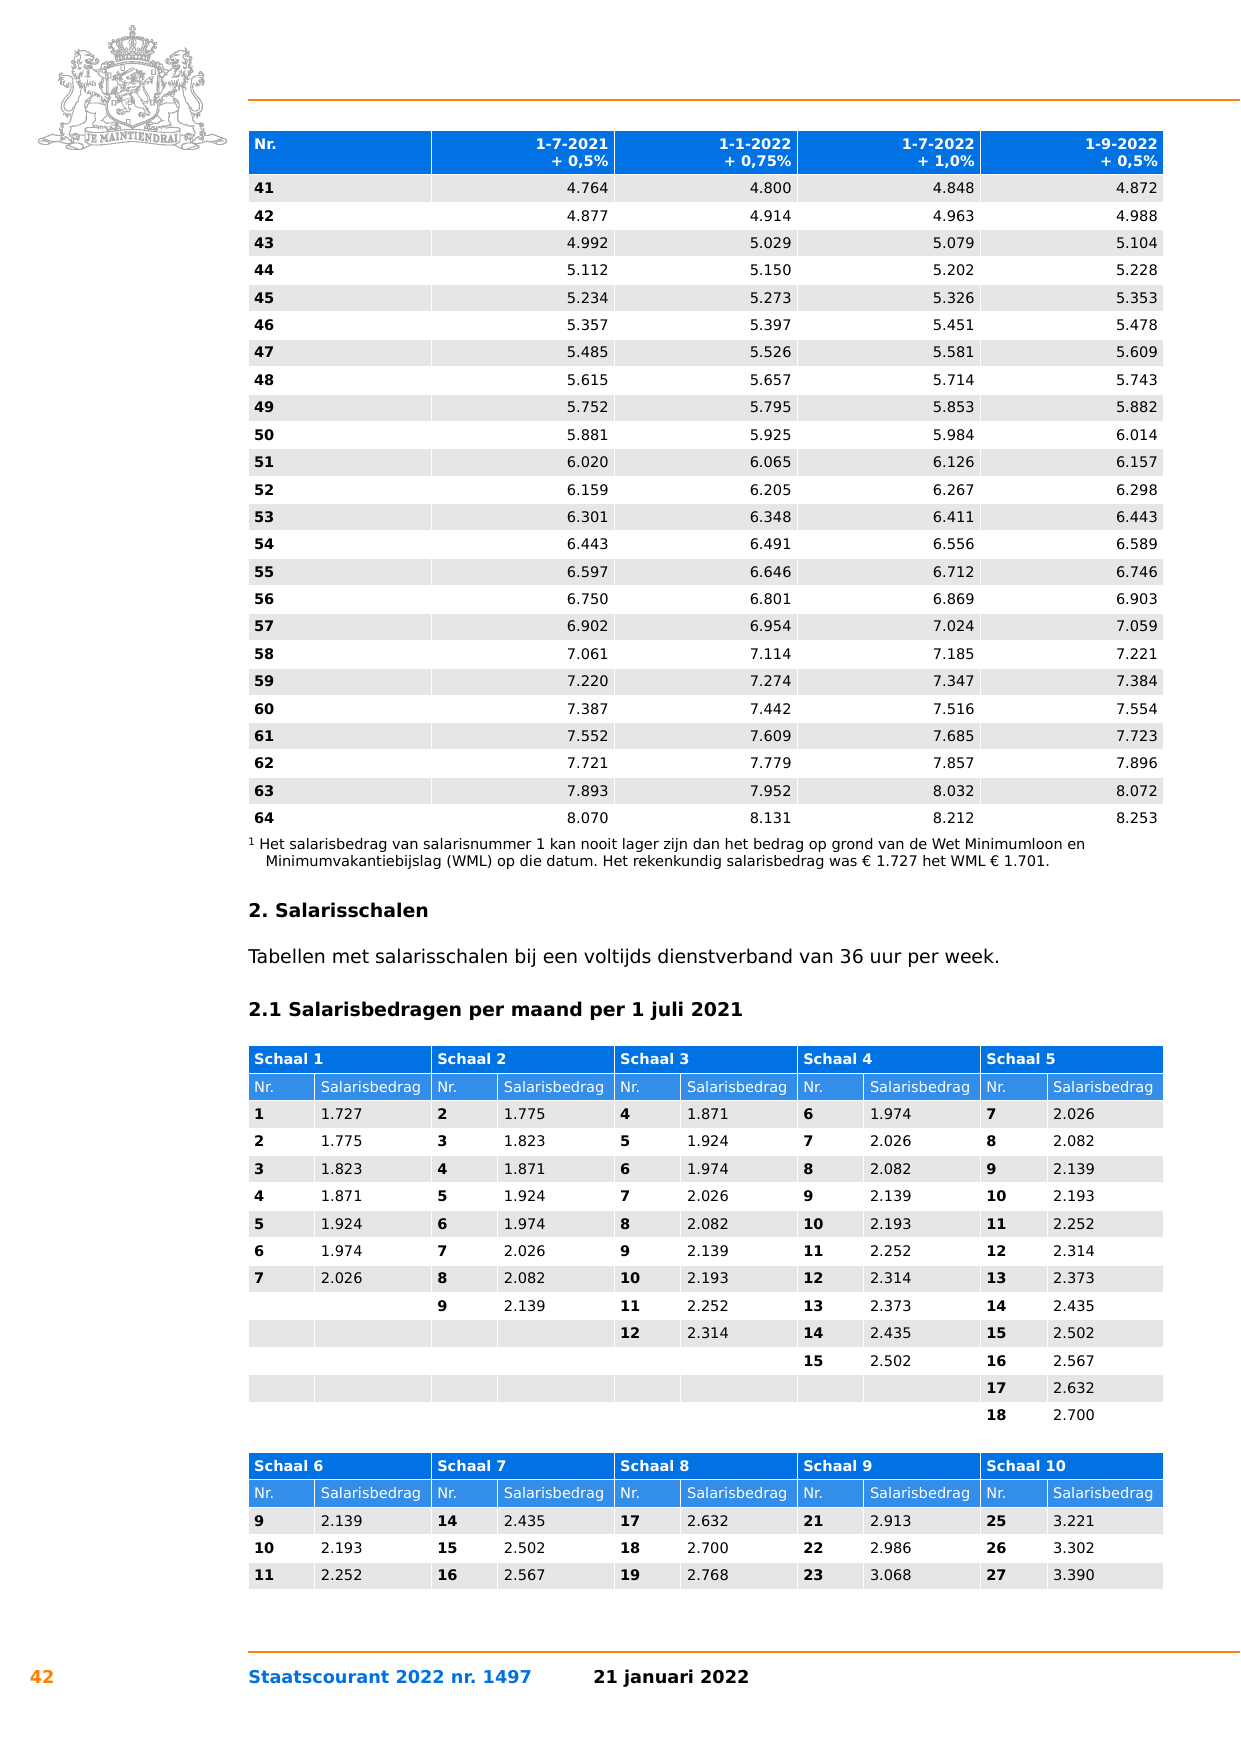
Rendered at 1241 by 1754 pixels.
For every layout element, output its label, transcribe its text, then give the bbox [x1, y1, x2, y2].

table_cell 5.657 [615, 367, 797, 393]
table_cell 13 [981, 1266, 1047, 1292]
table_cell 8.212 [798, 805, 980, 832]
table_cell 47 [249, 340, 431, 366]
table_cell 2.632 [681, 1508, 797, 1534]
table_cell Nr. [432, 1480, 497, 1507]
subtitle 2. Salarisschalen [248, 899, 1163, 921]
table_cell 5.150 [615, 258, 797, 284]
table_cell 3.068 [864, 1563, 980, 1589]
table_cell 6.750 [432, 586, 614, 613]
table_cell 2.026 [681, 1184, 797, 1210]
table_cell 7.552 [432, 723, 614, 749]
table_cell 44 [249, 258, 431, 284]
table_header Schaal 10 [981, 1453, 1163, 1479]
table_cell 18 [981, 1403, 1047, 1429]
table_cell 5 [432, 1184, 497, 1210]
table_cell 15 [798, 1348, 863, 1374]
table_cell 2 [432, 1101, 497, 1128]
table_cell 6.801 [615, 586, 797, 613]
table_cell 6.646 [615, 559, 797, 585]
table_cell 7 [432, 1238, 497, 1264]
table_cell 8.072 [981, 778, 1163, 804]
table_header Schaal 5 [981, 1046, 1163, 1073]
table_cell 2.139 [1048, 1156, 1163, 1182]
table_cell 6.065 [615, 449, 797, 476]
table_cell 4 [432, 1156, 497, 1182]
table_cell [498, 1320, 614, 1347]
table_cell 10 [798, 1211, 863, 1237]
table_cell 2.026 [1048, 1101, 1163, 1128]
table_cell 8 [432, 1266, 497, 1292]
table_cell 1.871 [315, 1184, 431, 1210]
table_cell 2.252 [1048, 1211, 1163, 1237]
table_cell 1.974 [498, 1211, 614, 1237]
table_cell 5.581 [798, 340, 980, 366]
table_cell 7.516 [798, 696, 980, 722]
table_cell Salarisbedrag [681, 1074, 797, 1100]
table_cell [681, 1348, 797, 1374]
table_header 1-7-2022 + 1,0% [798, 131, 980, 174]
table_cell 2.026 [315, 1266, 431, 1292]
table_cell 62 [249, 751, 431, 777]
table_header 1-9-2022 + 0,5% [981, 131, 1163, 174]
table_cell 6.443 [432, 531, 614, 558]
table_cell 17 [615, 1508, 680, 1534]
table_cell [249, 1293, 314, 1319]
table_cell 5.485 [432, 340, 614, 366]
table_cell 5.881 [432, 422, 614, 448]
table_cell 5.925 [615, 422, 797, 448]
table_cell 8.070 [432, 805, 614, 832]
table_cell 5.795 [615, 395, 797, 421]
table_cell 4.963 [798, 203, 980, 229]
table_cell 1.823 [498, 1129, 614, 1155]
table_cell 6.159 [432, 477, 614, 503]
table_cell 2.567 [1048, 1348, 1163, 1374]
table_cell 23 [798, 1563, 863, 1589]
table_cell 3.302 [1048, 1535, 1163, 1561]
table_cell 2.082 [498, 1266, 614, 1292]
table_cell 8.253 [981, 805, 1163, 832]
table_cell 6 [432, 1211, 497, 1237]
table_cell 1 Het salarisbedrag van salarisnummer 1 kan nooit lager zijn dan het bedrag op grond van de Wet Minimumloon en Minimumvakantiebijslag (WML) op die datum. Het rekenkundig salarisbedrag was € 1.727 het WML € 1.701. [248, 833, 1163, 869]
table_cell 10 [615, 1266, 680, 1292]
table_cell 11 [981, 1211, 1047, 1237]
table_cell 14 [798, 1320, 863, 1347]
table_cell Nr. [432, 1074, 497, 1100]
table_cell 1.924 [681, 1129, 797, 1155]
table_cell 6.491 [615, 531, 797, 558]
table_cell 6.267 [798, 477, 980, 503]
table_cell 4.877 [432, 203, 614, 229]
table_cell 2.502 [1048, 1320, 1163, 1347]
table_cell Salarisbedrag [315, 1074, 431, 1100]
table_cell 9 [798, 1184, 863, 1210]
table_cell 7.896 [981, 751, 1163, 777]
table_cell Nr. [798, 1480, 863, 1507]
table_cell 2.567 [498, 1563, 614, 1589]
table_cell 6.298 [981, 477, 1163, 503]
table_cell 7.024 [798, 614, 980, 640]
table_cell 5.112 [432, 258, 614, 284]
table_cell [681, 1375, 797, 1402]
table_cell 6.903 [981, 586, 1163, 613]
table_cell 2.026 [498, 1238, 614, 1264]
table_header Nr. [249, 131, 431, 174]
table_cell 7.387 [432, 696, 614, 722]
table_cell 9 [615, 1238, 680, 1264]
text Tabellen met salarisschalen bij een voltijds dienstverband van 36 uur per week. [248, 946, 1163, 968]
table_cell 7.609 [615, 723, 797, 749]
table_cell [798, 1375, 863, 1402]
table_cell 57 [249, 614, 431, 640]
table_cell 4.992 [432, 230, 614, 256]
table_cell 5.353 [981, 285, 1163, 311]
table_cell 5.079 [798, 230, 980, 256]
table_cell 7.114 [615, 641, 797, 667]
table_cell 15 [432, 1535, 497, 1561]
table_cell 5.104 [981, 230, 1163, 256]
table_cell 14 [981, 1293, 1047, 1319]
subtitle 2.1 Salarisbedragen per maand per 1 juli 2021 [248, 998, 1163, 1020]
table_cell 12 [981, 1238, 1047, 1264]
table_cell 8 [981, 1129, 1047, 1155]
table_cell 43 [249, 230, 431, 256]
table_cell 1.974 [864, 1101, 980, 1128]
table_cell 5.752 [432, 395, 614, 421]
table_cell [315, 1348, 431, 1374]
table_cell 5.609 [981, 340, 1163, 366]
table_cell 2.139 [498, 1293, 614, 1319]
table_cell 7.857 [798, 751, 980, 777]
table_cell 3 [432, 1129, 497, 1155]
table_cell 7 [798, 1129, 863, 1155]
table_cell 4.764 [432, 175, 614, 202]
table_cell 3.221 [1048, 1508, 1163, 1534]
table_cell 6.411 [798, 504, 980, 530]
table_cell 19 [615, 1563, 680, 1589]
table_cell 17 [981, 1375, 1047, 1402]
table_header Schaal 1 [249, 1046, 431, 1073]
table_cell 5.615 [432, 367, 614, 393]
table_cell [798, 1403, 863, 1429]
table_cell 11 [798, 1238, 863, 1264]
table_cell 7.221 [981, 641, 1163, 667]
table_cell 5.882 [981, 395, 1163, 421]
table_cell [249, 1375, 314, 1402]
table_cell 1.871 [498, 1156, 614, 1182]
table_cell 5.228 [981, 258, 1163, 284]
table_cell 15 [981, 1320, 1047, 1347]
table_cell 2.139 [864, 1184, 980, 1210]
table_cell 26 [981, 1535, 1047, 1561]
table_cell 2.700 [1048, 1403, 1163, 1429]
table_cell 1.727 [315, 1101, 431, 1128]
table_cell Salarisbedrag [315, 1480, 431, 1507]
table_cell 7.220 [432, 669, 614, 695]
table_cell 7.723 [981, 723, 1163, 749]
table_cell 60 [249, 696, 431, 722]
table_cell 6.020 [432, 449, 614, 476]
table_cell 2.632 [1048, 1375, 1163, 1402]
table_cell 2.193 [1048, 1184, 1163, 1210]
table_header Schaal 2 [432, 1046, 614, 1073]
table_cell 7.061 [432, 641, 614, 667]
table_cell 6.205 [615, 477, 797, 503]
table_cell 25 [981, 1508, 1047, 1534]
table_cell 5.273 [615, 285, 797, 311]
table_cell 6.348 [615, 504, 797, 530]
table_cell [249, 1348, 314, 1374]
table_cell 11 [249, 1563, 314, 1589]
table_cell 5.984 [798, 422, 980, 448]
table_cell 1 [249, 1101, 314, 1128]
table_cell 6.443 [981, 504, 1163, 530]
table_cell 2.139 [315, 1508, 431, 1534]
table_cell 7 [981, 1101, 1047, 1128]
table_cell 2.026 [864, 1129, 980, 1155]
table_header 1-1-2022 + 0,75% [615, 131, 797, 174]
table_cell [615, 1348, 680, 1374]
table_cell 3.390 [1048, 1563, 1163, 1589]
table_cell 7.721 [432, 751, 614, 777]
table_cell 5.853 [798, 395, 980, 421]
table_cell 5.234 [432, 285, 614, 311]
table_cell 2.502 [498, 1535, 614, 1561]
table_header Schaal 7 [432, 1453, 614, 1479]
table_cell 7 [249, 1266, 314, 1292]
table_cell [432, 1348, 497, 1374]
table_cell 63 [249, 778, 431, 804]
table_cell 9 [981, 1156, 1047, 1182]
table_cell 42 [249, 203, 431, 229]
table_cell 5 [249, 1211, 314, 1237]
table_header Schaal 4 [798, 1046, 980, 1073]
table_cell 6.589 [981, 531, 1163, 558]
table_cell 8.131 [615, 805, 797, 832]
table_cell 56 [249, 586, 431, 613]
table_cell 4.988 [981, 203, 1163, 229]
table_cell 14 [432, 1508, 497, 1534]
table_cell 58 [249, 641, 431, 667]
table_cell [615, 1375, 680, 1402]
table_cell 2.082 [1048, 1129, 1163, 1155]
table_cell 2.082 [681, 1211, 797, 1237]
table_header Schaal 3 [615, 1046, 797, 1073]
table_cell 7.685 [798, 723, 980, 749]
table_cell [432, 1403, 497, 1429]
table_cell 6.902 [432, 614, 614, 640]
table_cell 7.893 [432, 778, 614, 804]
table_cell [498, 1403, 614, 1429]
picture [38, 25, 227, 150]
table_cell 7.952 [615, 778, 797, 804]
table_cell 6 [798, 1101, 863, 1128]
table_cell 5.526 [615, 340, 797, 366]
table_cell [249, 1320, 314, 1347]
table_header Schaal 6 [249, 1453, 431, 1479]
table_cell 5.714 [798, 367, 980, 393]
table_cell Nr. [981, 1480, 1047, 1507]
table_cell Salarisbedrag [498, 1074, 614, 1100]
table_cell 5.478 [981, 312, 1163, 339]
table_cell 6.157 [981, 449, 1163, 476]
table_cell Nr. [615, 1480, 680, 1507]
table_cell 9 [249, 1508, 314, 1534]
table_cell 2.913 [864, 1508, 980, 1534]
table_cell 12 [798, 1266, 863, 1292]
table_cell [498, 1375, 614, 1402]
table_cell 4 [615, 1101, 680, 1128]
table_cell 2.986 [864, 1535, 980, 1561]
table_cell [864, 1375, 980, 1402]
table_cell 2.082 [864, 1156, 980, 1182]
table_cell [681, 1403, 797, 1429]
table_cell Salarisbedrag [1048, 1480, 1163, 1507]
table_cell 45 [249, 285, 431, 311]
table_cell 16 [432, 1563, 497, 1589]
table_cell 7.185 [798, 641, 980, 667]
table_cell 6 [615, 1156, 680, 1182]
table_cell 6.301 [432, 504, 614, 530]
table_cell 2.193 [681, 1266, 797, 1292]
table_cell 2.252 [681, 1293, 797, 1319]
table_cell 2.252 [315, 1563, 431, 1589]
table_cell 6.014 [981, 422, 1163, 448]
table_cell 6.712 [798, 559, 980, 585]
table_cell 6.746 [981, 559, 1163, 585]
table_header Schaal 9 [798, 1453, 980, 1479]
table_cell Salarisbedrag [498, 1480, 614, 1507]
table_cell 2.700 [681, 1535, 797, 1561]
table_cell 5.451 [798, 312, 980, 339]
table_cell [315, 1293, 431, 1319]
table_cell [432, 1320, 497, 1347]
table_cell 7.554 [981, 696, 1163, 722]
table_cell 41 [249, 175, 431, 202]
table_cell 6.126 [798, 449, 980, 476]
table_header Schaal 8 [615, 1453, 797, 1479]
table_cell 50 [249, 422, 431, 448]
table_cell 9 [432, 1293, 497, 1319]
table_cell [432, 1375, 497, 1402]
table_cell Salarisbedrag [864, 1480, 980, 1507]
table_cell 18 [615, 1535, 680, 1561]
table_cell 5.029 [615, 230, 797, 256]
table_cell 8 [798, 1156, 863, 1182]
table_cell 6 [249, 1238, 314, 1264]
table_cell 7.442 [615, 696, 797, 722]
table_cell 21 [798, 1508, 863, 1534]
table_cell 2 [249, 1129, 314, 1155]
table_cell 2.139 [681, 1238, 797, 1264]
table_cell 61 [249, 723, 431, 749]
table_cell 5.743 [981, 367, 1163, 393]
table_cell 8.032 [798, 778, 980, 804]
table_cell 2.502 [864, 1348, 980, 1374]
table_cell [315, 1403, 431, 1429]
table_cell 4 [249, 1184, 314, 1210]
table_cell 49 [249, 395, 431, 421]
table_cell 53 [249, 504, 431, 530]
table_cell 51 [249, 449, 431, 476]
table_cell 4.872 [981, 175, 1163, 202]
table_cell Salarisbedrag [1048, 1074, 1163, 1100]
table_cell 5 [615, 1129, 680, 1155]
table_cell 1.974 [681, 1156, 797, 1182]
table_cell 5.202 [798, 258, 980, 284]
table_cell 16 [981, 1348, 1047, 1374]
table_cell 1.775 [315, 1129, 431, 1155]
table_cell 4.848 [798, 175, 980, 202]
table_cell 2.373 [864, 1293, 980, 1319]
table_cell 4.800 [615, 175, 797, 202]
table_cell [315, 1320, 431, 1347]
table_cell 10 [249, 1535, 314, 1561]
table_cell 27 [981, 1563, 1047, 1589]
table_cell 2.252 [864, 1238, 980, 1264]
table_cell 12 [615, 1320, 680, 1347]
table_cell 7.779 [615, 751, 797, 777]
table_cell 5.326 [798, 285, 980, 311]
table_cell 1.924 [315, 1211, 431, 1237]
table_cell 8 [615, 1211, 680, 1237]
table_cell Nr. [249, 1074, 314, 1100]
table_cell 6.597 [432, 559, 614, 585]
table_cell 2.314 [1048, 1238, 1163, 1264]
table_header 1-7-2021 + 0,5% [432, 131, 614, 174]
table_cell 59 [249, 669, 431, 695]
table_cell [498, 1348, 614, 1374]
table_cell 1.775 [498, 1101, 614, 1128]
table_cell 4.914 [615, 203, 797, 229]
table_cell 6.556 [798, 531, 980, 558]
table_cell 1.974 [315, 1238, 431, 1264]
table_cell 55 [249, 559, 431, 585]
table_cell 54 [249, 531, 431, 558]
table_cell Nr. [798, 1074, 863, 1100]
table_cell 6.869 [798, 586, 980, 613]
table_cell 22 [798, 1535, 863, 1561]
table_cell Salarisbedrag [681, 1480, 797, 1507]
table_cell 2.193 [315, 1535, 431, 1561]
table_cell 3 [249, 1156, 314, 1182]
table_cell [615, 1403, 680, 1429]
table_cell Salarisbedrag [864, 1074, 980, 1100]
table_cell 7.384 [981, 669, 1163, 695]
table_cell 1.871 [681, 1101, 797, 1128]
table_cell 2.373 [1048, 1266, 1163, 1292]
table_cell [249, 1403, 314, 1429]
table_cell Nr. [249, 1480, 314, 1507]
table_cell 5.397 [615, 312, 797, 339]
table_cell 52 [249, 477, 431, 503]
table_cell 2.193 [864, 1211, 980, 1237]
table_cell 7.274 [615, 669, 797, 695]
table_cell Nr. [615, 1074, 680, 1100]
table_cell Nr. [981, 1074, 1047, 1100]
table_cell 5.357 [432, 312, 614, 339]
table_cell [315, 1375, 431, 1402]
table_cell 13 [798, 1293, 863, 1319]
table_cell 2.435 [498, 1508, 614, 1534]
table_cell 7.347 [798, 669, 980, 695]
table_cell 48 [249, 367, 431, 393]
table_cell 7.059 [981, 614, 1163, 640]
table_cell 2.768 [681, 1563, 797, 1589]
table_cell 2.435 [1048, 1293, 1163, 1319]
table_cell 2.314 [681, 1320, 797, 1347]
table_cell 1.823 [315, 1156, 431, 1182]
table_cell 2.435 [864, 1320, 980, 1347]
table_cell 2.314 [864, 1266, 980, 1292]
table_cell [864, 1403, 980, 1429]
table_cell 10 [981, 1184, 1047, 1210]
table_cell 1.924 [498, 1184, 614, 1210]
table_cell 64 [249, 805, 431, 832]
table_cell 7 [615, 1184, 680, 1210]
table_cell 46 [249, 312, 431, 339]
table_cell 6.954 [615, 614, 797, 640]
table_cell 11 [615, 1293, 680, 1319]
